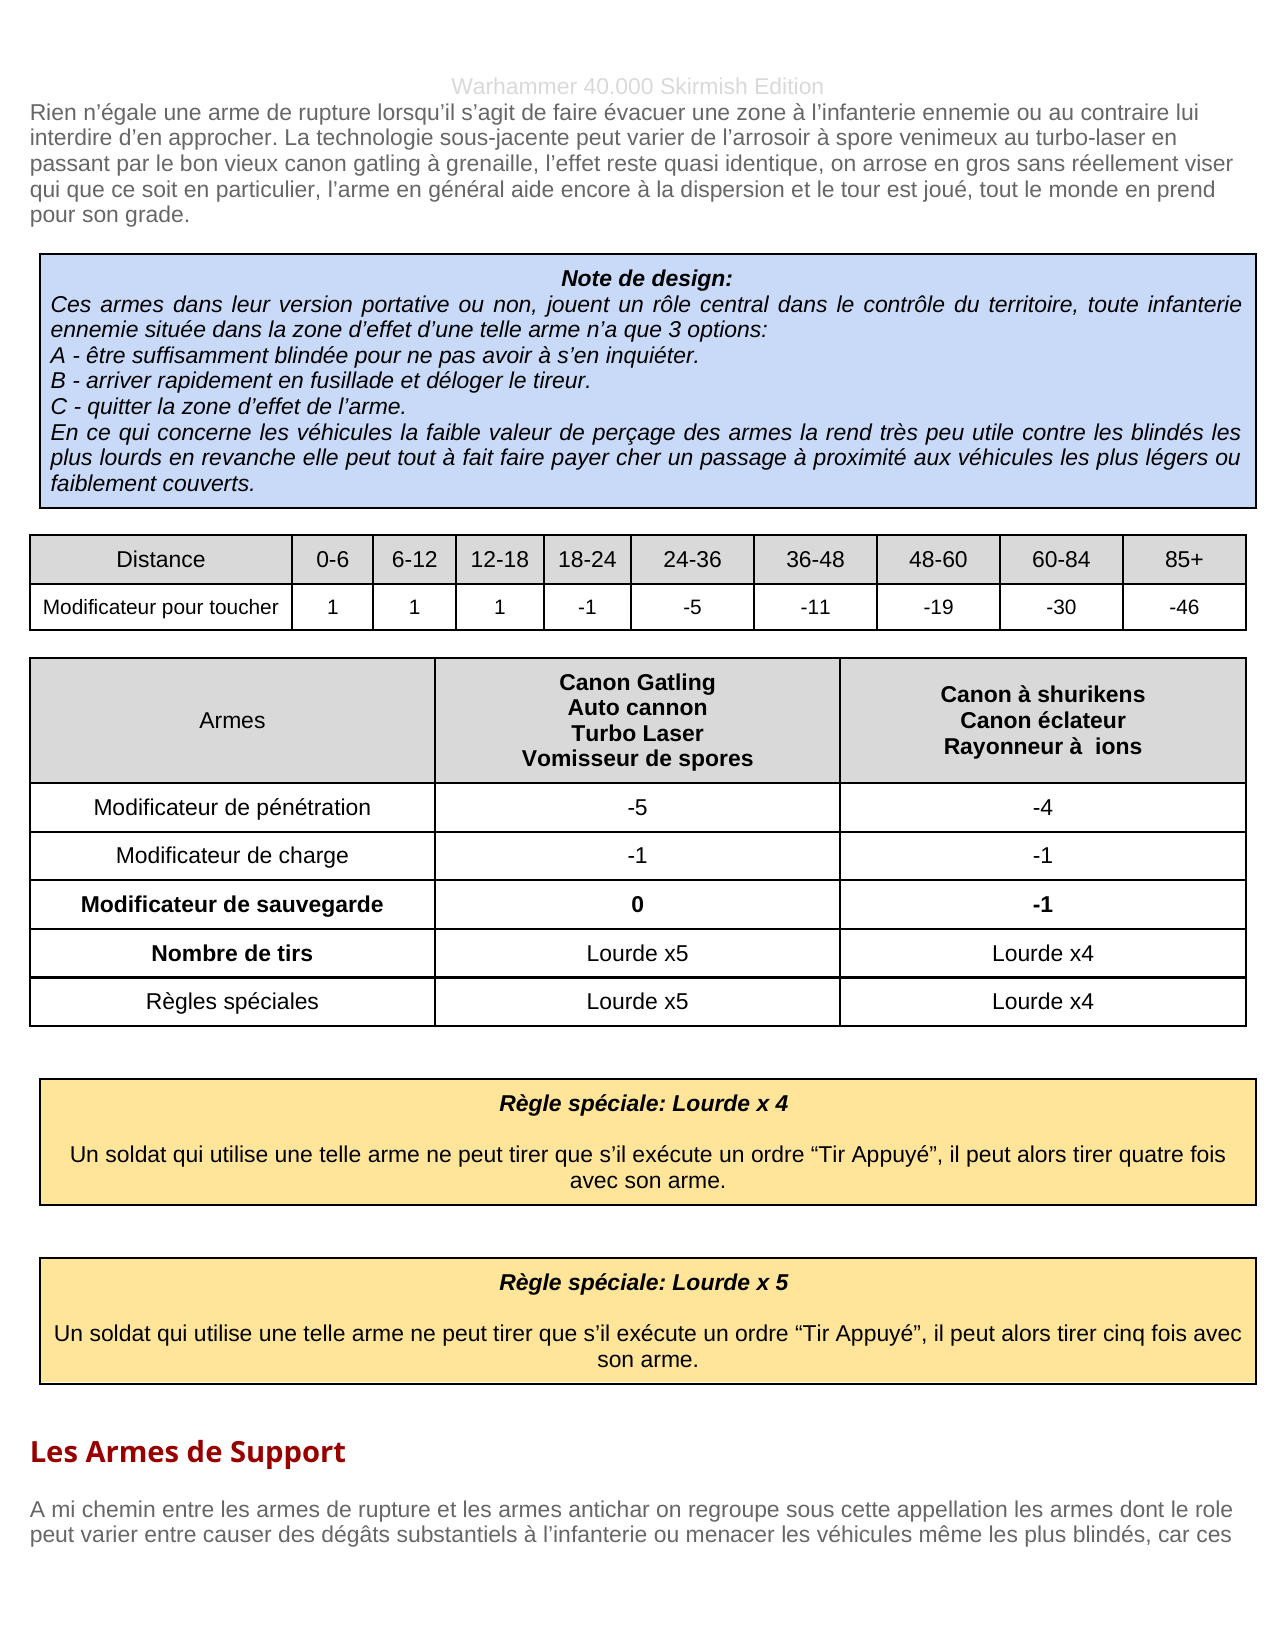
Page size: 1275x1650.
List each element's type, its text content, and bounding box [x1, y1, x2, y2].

table_header 0-6 [293, 536, 372, 583]
table_cell -1 [841, 881, 1245, 928]
table_cell -1 [545, 585, 630, 629]
table_cell Modificateur de charge [31, 833, 434, 879]
table_cell Lourde x4 [841, 979, 1245, 1025]
table_cell Lourde x5 [436, 979, 839, 1025]
table_header Distance [31, 536, 291, 583]
table_cell -1 [436, 833, 839, 879]
table_cell 1 [457, 585, 543, 629]
table_header Canon Gatling Auto cannon Turbo Laser Vomisseur de spores [436, 659, 839, 782]
table_cell -5 [632, 585, 753, 629]
subtitle Les Armes de Support [29, 1431, 1246, 1471]
table_cell Lourde x5 [436, 930, 839, 976]
table_header 18-24 [545, 536, 630, 583]
table_cell 1 [293, 585, 372, 629]
table_header 48-60 [878, 536, 999, 583]
table_cell Modificateur de sauvegarde [31, 881, 434, 928]
table_cell -19 [878, 585, 999, 629]
table_header 60-84 [1001, 536, 1122, 583]
table_cell -46 [1124, 585, 1245, 629]
table_cell -1 [841, 833, 1245, 879]
text A mi chemin entre les armes de rupture et les armes antichar on regroupe sous cette appellation les armes dont le role peut varier entre causer des dégâts substantiels à l’infanterie ou menacer les véhicules même les plus blindés, car ces [29, 1496, 1246, 1547]
table_header 24-36 [632, 536, 753, 583]
table_header Règle spéciale: Lourde x 5 Un soldat qui utilise une telle arme ne peut tirer que s’il exécute un ordre “Tir Appuyé”, il peut alors tirer cinq fois avec son arme. [41, 1259, 1255, 1382]
table_header Note de design: Ces armes dans leur version portative ou non, jouent un rôle central dans le contrôle du territoire, toute infanterie ennemie située dans la zone d’effet d’une telle arme n’a que 3 options: A - être suffisamment blindée pour ne pas avoir à s’en inquiéter. B - arriver rapidement en fusillade et déloger le tireur. C - quitter la zone d’effet de l’arme. En ce qui concerne les véhicules la faible valeur de perçage des armes la rend très peu utile contre les blindés les plus lourds en revanche elle peut tout à fait faire payer cher un passage à proximité aux véhicules les plus légers ou faiblement couverts. [41, 255, 1255, 507]
table_header Canon à shurikens Canon éclateur Rayonneur à ions [841, 659, 1245, 782]
table_header 85+ [1124, 536, 1245, 583]
table_cell 1 [374, 585, 455, 629]
table_header 6-12 [374, 536, 455, 583]
table_cell -30 [1001, 585, 1122, 629]
table_cell 0 [436, 881, 839, 928]
table_cell -4 [841, 784, 1245, 831]
table_header 12-18 [457, 536, 543, 583]
table_cell -11 [755, 585, 876, 629]
table_cell Nombre de tirs [31, 930, 434, 976]
table_cell Règles spéciales [31, 979, 434, 1025]
table_header Armes [31, 659, 434, 782]
table_cell Modificateur de pénétration [31, 784, 434, 831]
table_cell -5 [436, 784, 839, 831]
table_cell Lourde x4 [841, 930, 1245, 976]
text Rien n’égale une arme de rupture lorsqu’il s’agit de faire évacuer une zone à l’infanterie ennemie ou au contraire lui interdire d’en approcher. La technologie sous-jacente peut varier de l’arrosoir à spore venimeux au turbo-laser en passant par le bon vieux canon gatling à grenaille, l’effet reste quasi identique, on arrose en gros sans réellement viser qui que ce soit en particulier, l’arme en général aide encore à la dispersion et le tour est joué, tout le monde en prend pour son grade. [29, 99, 1246, 227]
table_header Règle spéciale: Lourde x 4 Un soldat qui utilise une telle arme ne peut tirer que s’il exécute un ordre “Tir Appuyé”, il peut alors tirer quatre fois avec son arme. [41, 1080, 1255, 1204]
table_cell Modificateur pour toucher [31, 585, 291, 629]
table_header 36-48 [755, 536, 876, 583]
